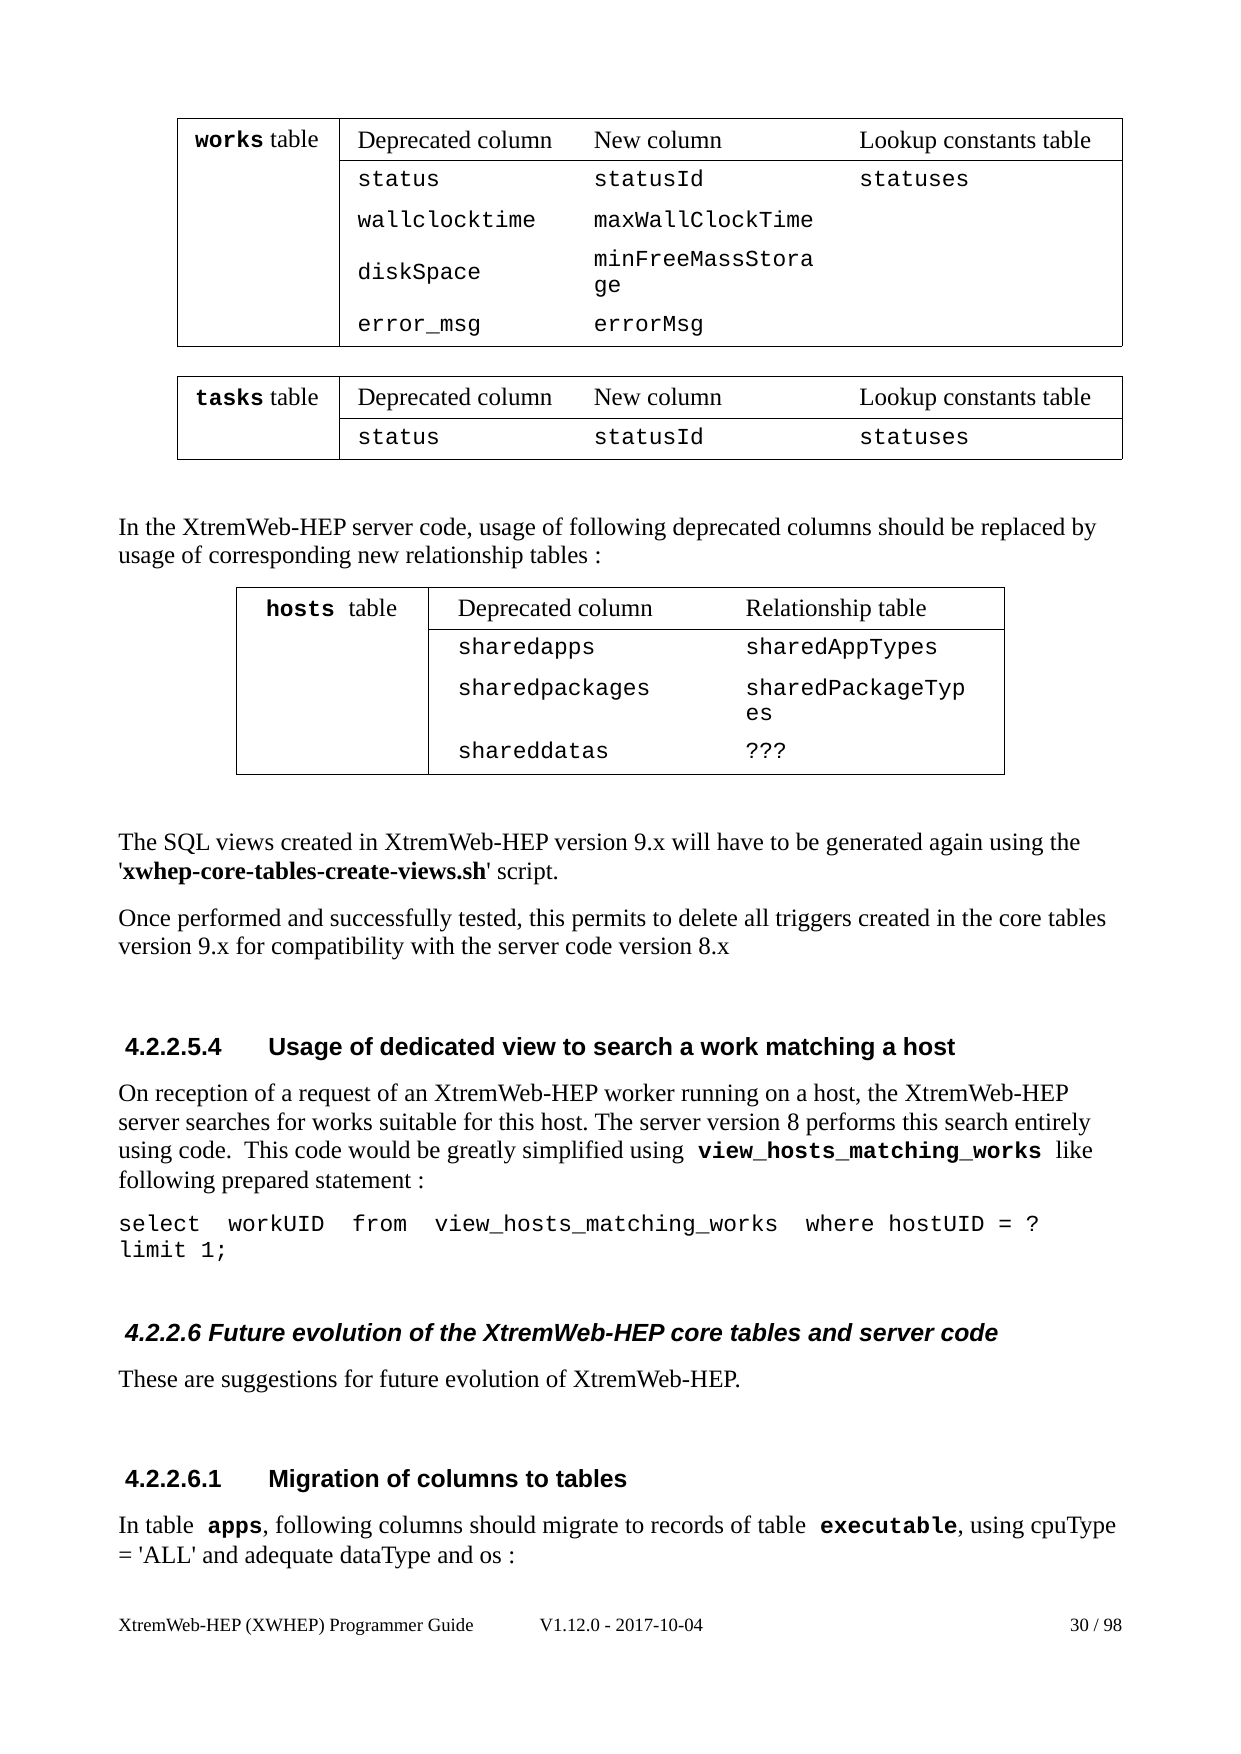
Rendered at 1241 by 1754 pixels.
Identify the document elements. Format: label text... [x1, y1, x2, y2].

table_header New column [576, 119, 841, 160]
table_cell shareddatas [429, 734, 716, 774]
table_cell statusId [576, 419, 841, 458]
table_header New column [576, 377, 841, 418]
table_cell [841, 242, 1122, 305]
table_header Lookup constants table [841, 119, 1122, 160]
table_header Deprecated column [429, 588, 716, 629]
table_cell [178, 160, 339, 201]
text select workUID from view_hosts_matching_works where hostUID = ? limit 1; [118, 1212, 1122, 1264]
table_cell [178, 242, 339, 305]
table_cell sharedAppTypes [716, 630, 1004, 670]
table_header Relationship table [716, 588, 1004, 629]
table_cell wallclocktime [340, 201, 576, 242]
table_header hosts table [237, 588, 428, 629]
table_cell statuses [841, 419, 1122, 458]
table_cell sharedpackages [429, 670, 716, 734]
subtitle Usage of dedicated view to search a work matching a host [118, 1032, 1122, 1060]
table_cell maxWallClockTime [576, 201, 841, 242]
table_cell [237, 629, 428, 670]
table_cell [178, 305, 339, 346]
subtitle Future evolution of the XtremWeb-HEP core tables and server code [118, 1318, 1122, 1346]
table_cell sharedPackageTypes [716, 670, 1004, 734]
table_cell sharedapps [429, 630, 716, 670]
table_cell status [340, 161, 576, 201]
table_cell status [340, 419, 576, 458]
table_header Lookup constants table [841, 377, 1122, 418]
table_cell [237, 734, 428, 774]
table_cell [178, 418, 339, 458]
table_cell ??? [716, 734, 1004, 774]
table_header Deprecated column [340, 377, 576, 418]
text In table apps, following columns should migrate to records of table executable, using cpuType = 'ALL' and adequate dataType and os : [118, 1510, 1122, 1569]
table_header works table [178, 119, 339, 160]
table_cell [178, 201, 339, 242]
text On reception of a request of an XtremWeb-HEP worker running on a host, the XtremWeb-HEP server searches for works suitable for this host. The server version 8 performs this search entirely using code. This code would be greatly simplified using view_hosts_matching_works like following prepared statement : [118, 1078, 1122, 1194]
table_cell statuses [841, 161, 1122, 201]
text Once performed and successfully tested, this permits to delete all triggers created in the core tables version 9.x for compatibility with the server code version 8.x [118, 903, 1122, 960]
text In the XtremWeb-HEP server code, usage of following deprecated columns should be replaced by usage of corresponding new relationship tables : [118, 512, 1122, 569]
table_cell statusId [576, 161, 841, 201]
table_cell [841, 201, 1122, 242]
table_cell diskSpace [340, 242, 576, 305]
table_cell [841, 305, 1122, 346]
table_header tasks table [178, 377, 339, 418]
table_cell errorMsg [576, 305, 841, 346]
table_header Deprecated column [340, 119, 576, 160]
text The SQL views created in XtremWeb-HEP version 9.x will have to be generated again using the 'xwhep-core-tables-create-views.sh' script. [118, 827, 1122, 885]
text These are suggestions for future evolution of XtremWeb-HEP. [118, 1364, 1122, 1393]
table_cell error_msg [340, 305, 576, 346]
table_cell minFreeMassStorage [576, 242, 841, 305]
subtitle Migration of columns to tables [118, 1464, 1122, 1493]
table_cell [237, 670, 428, 734]
